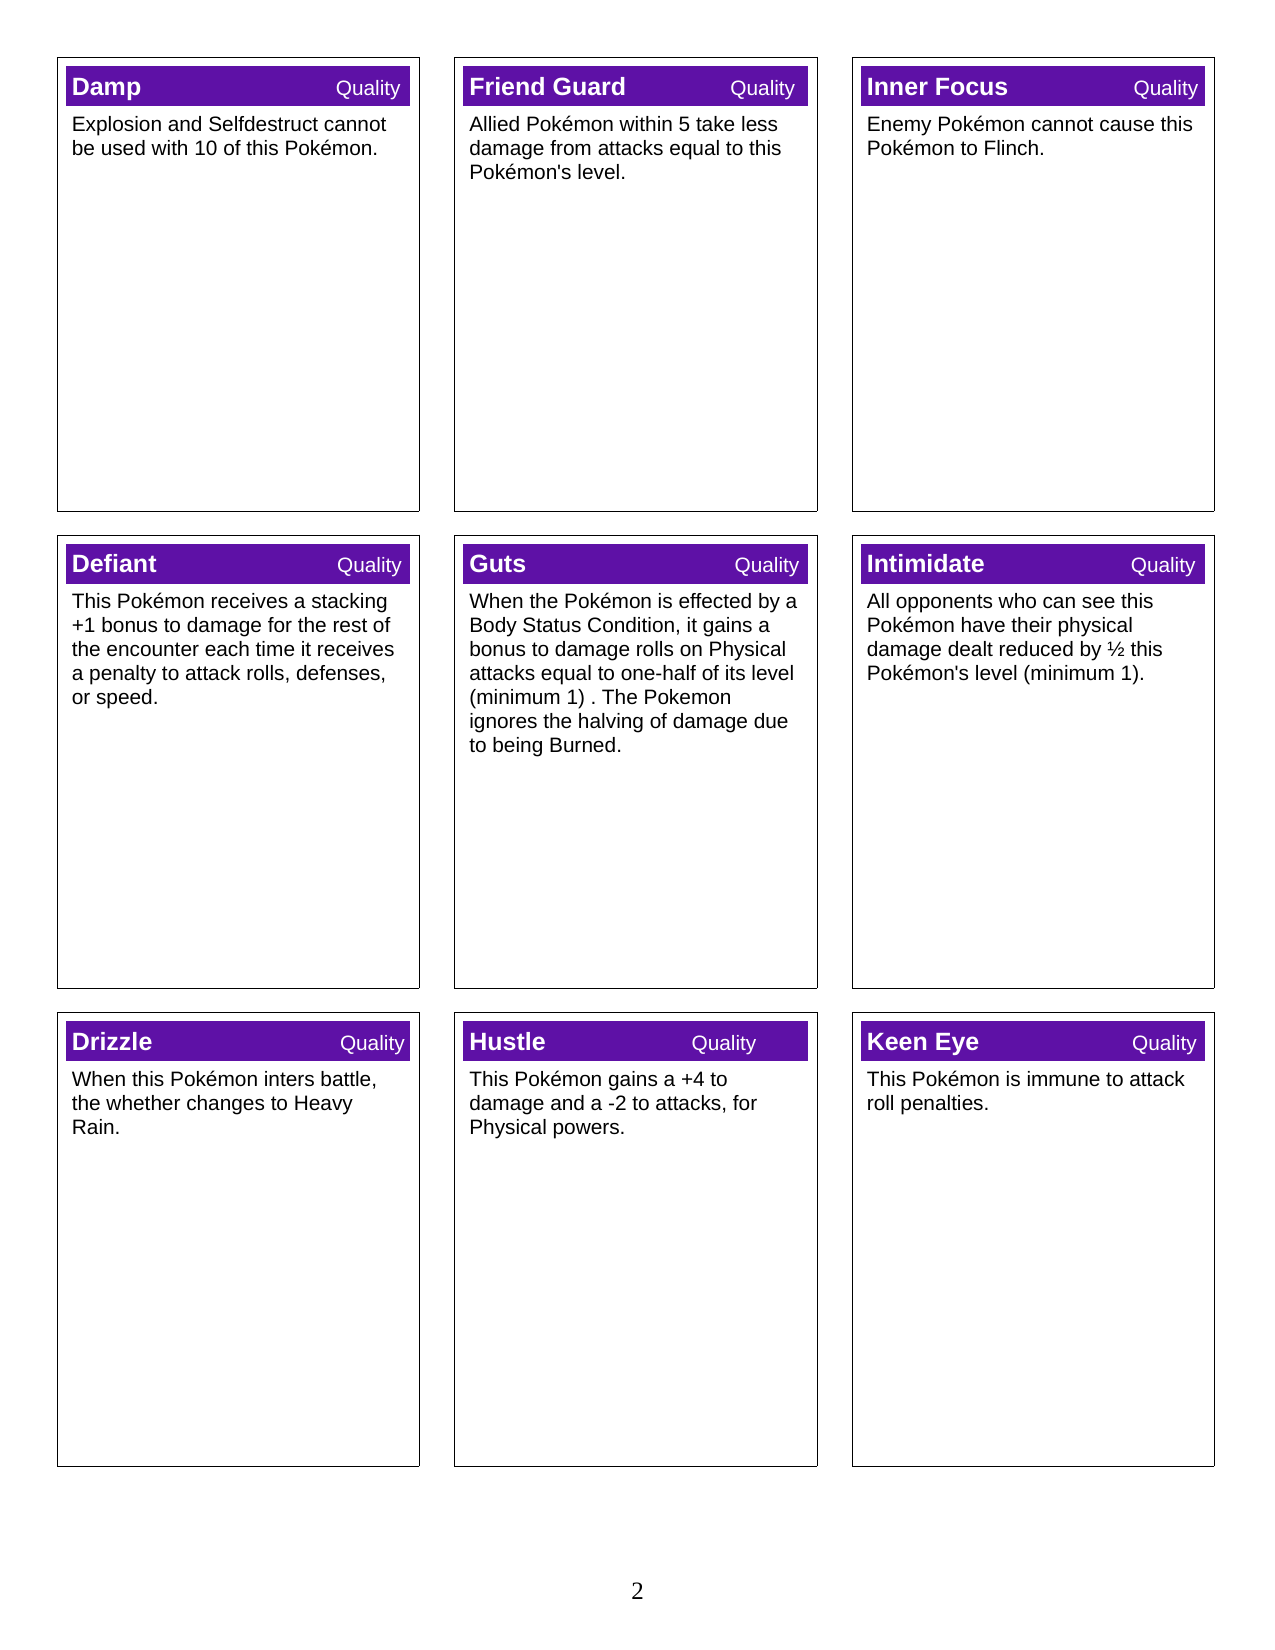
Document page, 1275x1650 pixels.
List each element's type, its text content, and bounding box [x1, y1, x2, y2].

table_header Inner Focus Quality [861, 66, 1205, 106]
table_header Defiant Quality [66, 544, 410, 584]
table_cell When this Pokémon inters battle, the whether changes to Heavy Rain. [66, 1061, 410, 1144]
table_cell All opponents who can see this Pokémon have their physical damage dealt reduced by ½ this Pokémon's level (minimum 1). [861, 584, 1205, 691]
table_cell When the Pokémon is effected by a Body Status Condition, it gains a bonus to damage rolls on Physical attacks equal to one-half of its level (minimum 1) . The Pokemon ignores the halving of damage due to being Burned. [463, 584, 808, 763]
table_cell Explosion and Selfdestruct cannot be used with 10 of this Pokémon. [66, 106, 410, 165]
table_header Intimidate Quality [861, 544, 1205, 584]
table_header Keen Eye Quality [861, 1021, 1205, 1061]
table_header Drizzle Quality [66, 1021, 410, 1061]
table_cell This Pokémon is immune to attack roll penalties. [861, 1061, 1205, 1121]
table_cell Allied Pokémon within 5 take less damage from attacks equal to this Pokémon's level. [463, 106, 808, 189]
table_cell This Pokémon receives a stacking +1 bonus to damage for the rest of the encounter each time it receives a penalty to attack rolls, defenses, or speed. [66, 584, 410, 715]
table_header Damp Quality [66, 66, 410, 106]
table_header Friend Guard Quality [463, 66, 808, 106]
table_header Guts Quality [463, 544, 808, 584]
table_cell Enemy Pokémon cannot cause this Pokémon to Flinch. [861, 106, 1205, 165]
table_cell This Pokémon gains a +4 to damage and a -2 to attacks, for Physical powers. [463, 1061, 808, 1144]
table_header Hustle Quality [463, 1021, 808, 1061]
